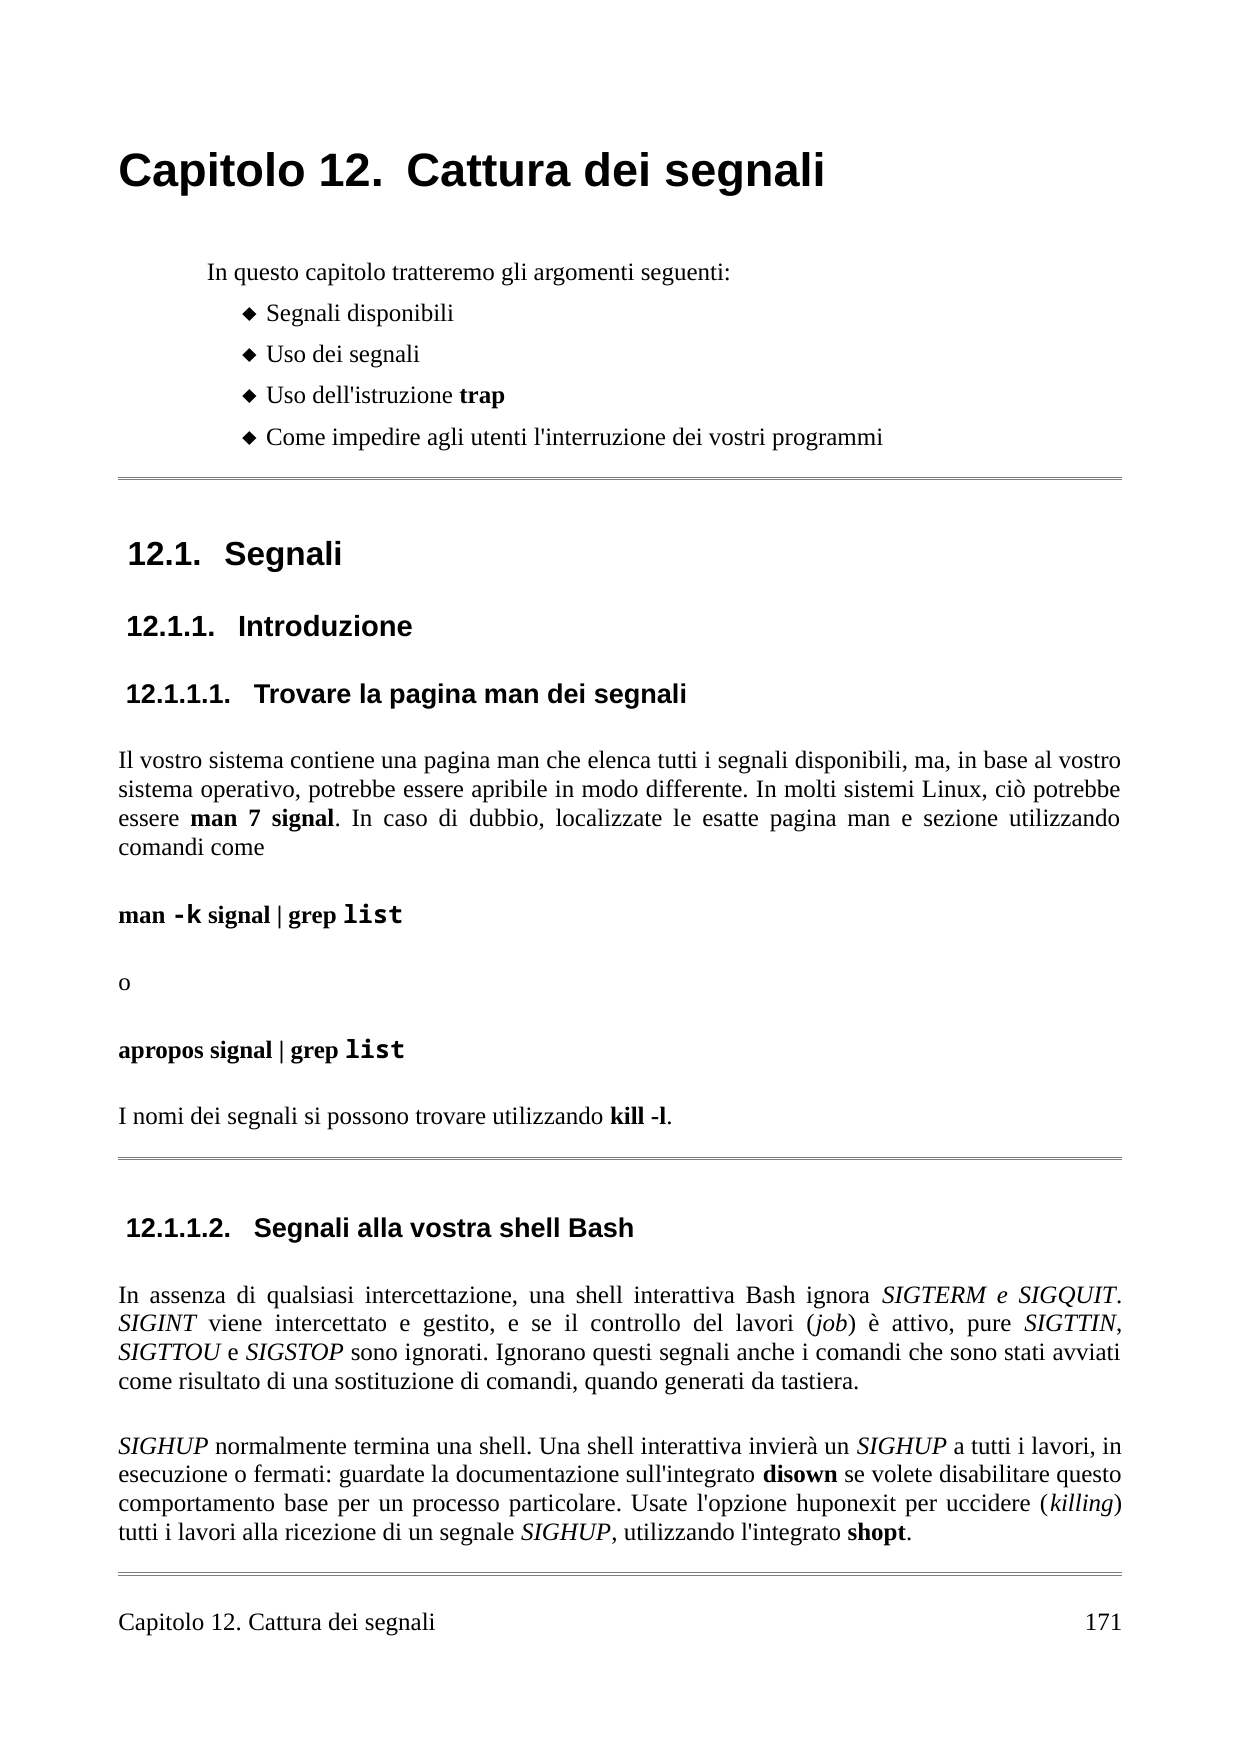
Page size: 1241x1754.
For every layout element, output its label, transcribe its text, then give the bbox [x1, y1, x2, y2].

text apropos signal | grep list [118, 1031, 1122, 1065]
text man -k signal | grep list [118, 896, 1122, 931]
text o [118, 967, 1122, 995]
text Il vostro sistema contiene una pagina man che elenca tutti i segnali disponibili, ma, in base al vostro sistema operativo, potrebbe essere apribile in modo differente. In molti sistemi Linux, ciò potrebbe essere man 7 signal. In caso di dubbio, localizzate le esatte pagina man e sezione utilizzando comandi come [118, 745, 1122, 860]
list Uso dei segnali [242, 339, 1122, 368]
text In assenza di qualsiasi intercettazione, una shell interattiva Bash ignora SIGTERM e SIGQUIT. SIGINT viene intercettato e gestito, e se il controllo del lavori (job) è attivo, pure SIGTTIN, SIGTTOU e SIGSTOP sono ignorati. Ignorano questi segnali anche i comandi che sono stati avviati come risultato di una sostituzione di comandi, quando generati da tastiera. [118, 1280, 1122, 1395]
list Come impedire agli utenti l'interruzione dei vostri programmi [242, 422, 1122, 450]
text In questo capitolo tratteremo gli argomenti seguenti: [207, 257, 1122, 285]
list Uso dell'istruzione trap [242, 380, 1122, 409]
text SIGHUP normalmente termina una shell. Una shell interattiva invierà un SIGHUP a tutti i lavori, in esecuzione o fermati: guardate la documentazione sull'integrato disown se volete disabilitare questo comportamento base per un processo particolare. Usate l'opzione huponexit per uccidere (killing) tutti i lavori alla ricezione di un segnale SIGHUP, utilizzando l'integrato shopt. [118, 1431, 1122, 1546]
subtitle Introduzione [118, 608, 1122, 642]
subtitle Segnali [118, 534, 1122, 572]
list Segnali disponibili [242, 298, 1122, 327]
subtitle Trovare la pagina man dei segnali [118, 678, 1122, 709]
subtitle Segnali alla vostra shell Bash [118, 1212, 1122, 1244]
subtitle Cattura dei segnali [118, 143, 1122, 197]
text I nomi dei segnali si possono trovare utilizzando kill -l. [118, 1101, 1122, 1130]
